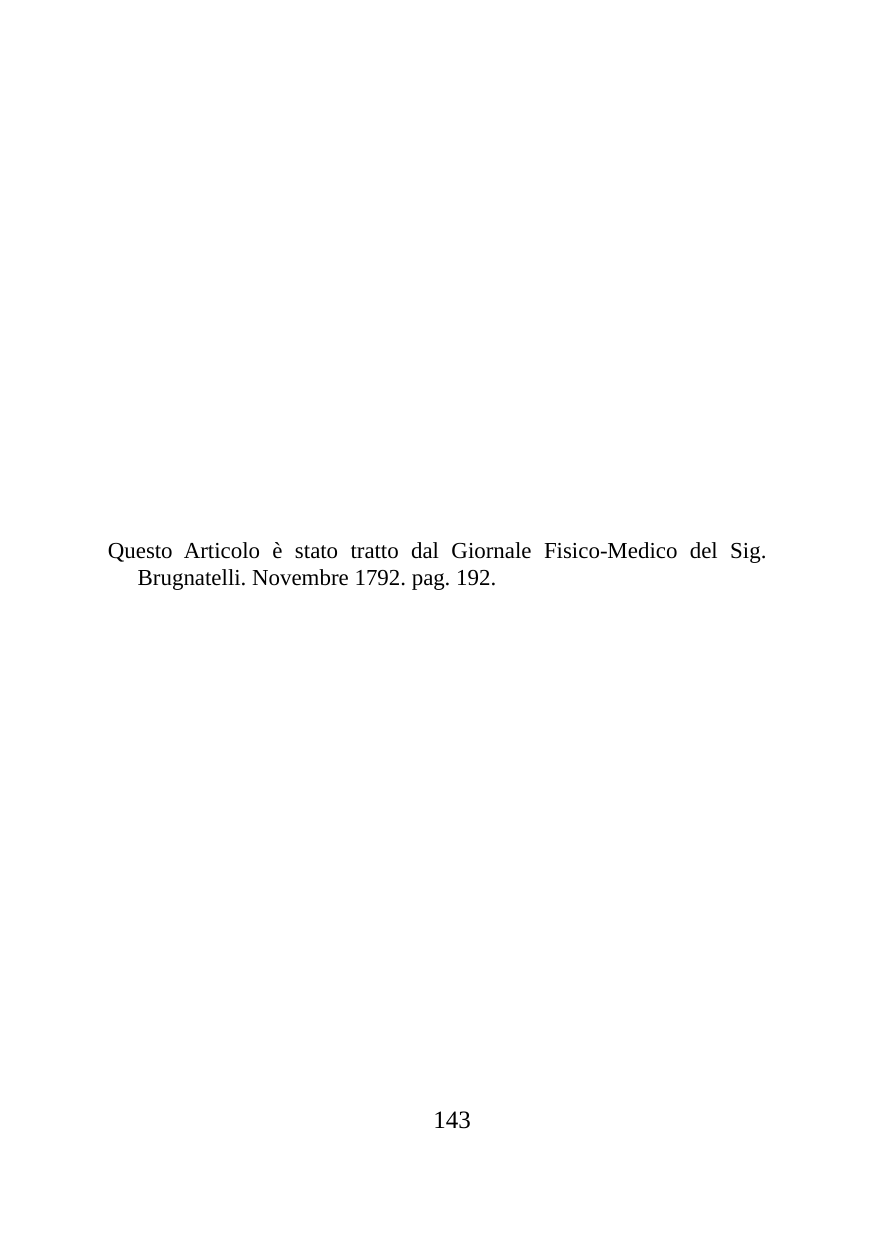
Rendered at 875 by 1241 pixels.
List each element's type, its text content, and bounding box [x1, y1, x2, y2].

text Questo Articolo è stato tratto dal Giornale Fisico-Medico del Sig. Brugnatelli. Novembre 1792. pag. 192. [108, 537, 768, 590]
